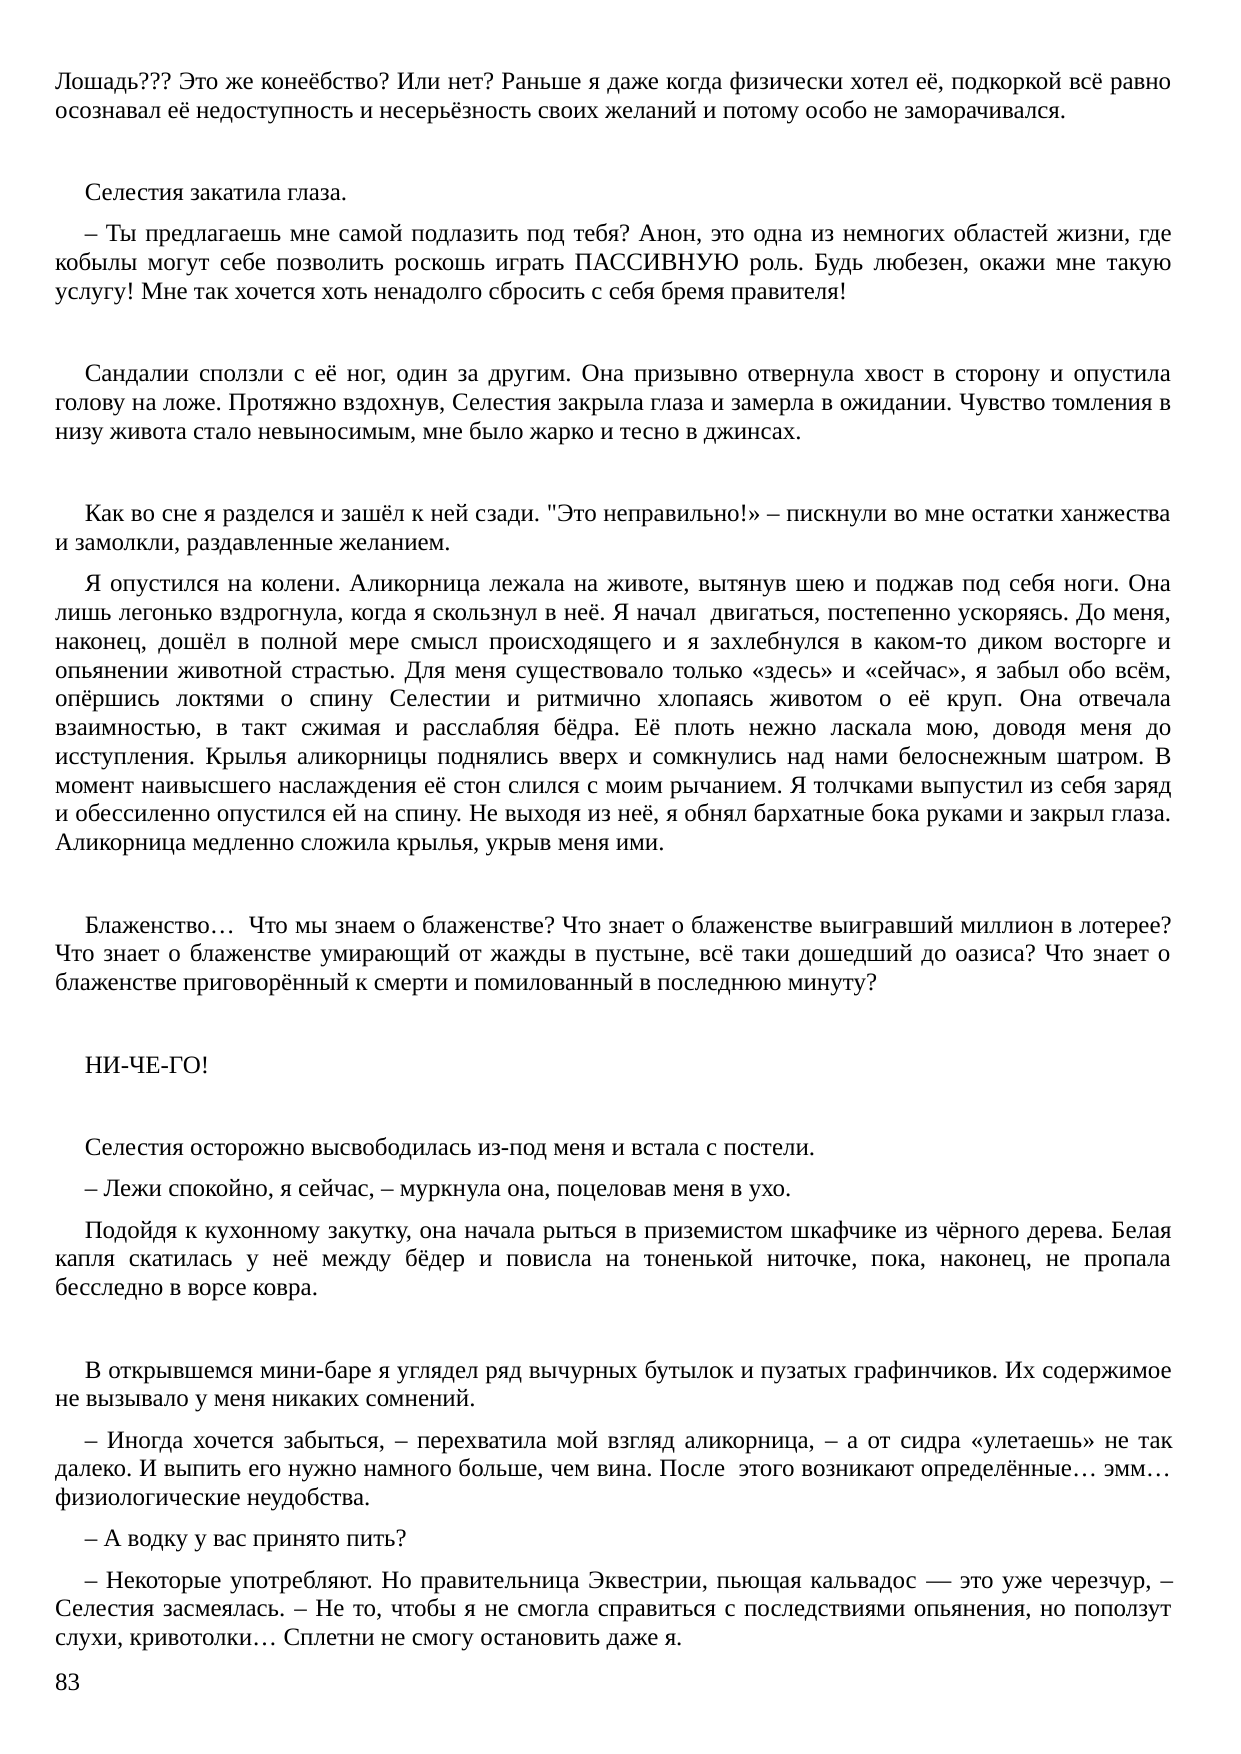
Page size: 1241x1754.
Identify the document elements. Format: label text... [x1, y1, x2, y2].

text НИ-ЧЕ-ГО! [55, 1050, 1173, 1078]
text – Ты предлагаешь мне самой подлазить под тебя? Анон, это одна из немногих областей жизни, где кобылы могут себе позволить роскошь играть ПАССИВНУЮ роль. Будь любезен, окажи мне такую услугу! Мне так хочется хоть ненадолго сбросить с себя бремя правителя! [55, 218, 1173, 305]
text Селестия закатила глаза. [55, 177, 1173, 206]
text – Лежи спокойно, я сейчас, – муркнула она, поцеловав меня в ухо. [55, 1173, 1173, 1202]
text Как во сне я разделся и зашёл к ней сзади. "Это неправильно!» – пискнули во мне остатки ханжества и замолкли, раздавленные желанием. [55, 498, 1173, 556]
text В открывшемся мини-баре я углядел ряд вычурных бутылок и пузатых графинчиков. Их содержимое не вызывало у меня никаких сомнений. [55, 1355, 1173, 1412]
text Селестия осторожно высвободилась из-под меня и встала с постели. [55, 1132, 1173, 1161]
text Я опустился на колени. Аликорница лежала на животе, вытянув шею и поджав под себя ноги. Она лишь легонько вздрогнула, когда я скользнул в неё. Я начал двигаться, постепенно ускоряясь. До меня, наконец, дошёл в полной мере смысл происходящего и я захлебнулся в каком-то диком восторге и опьянении животной страстью. Для меня существовало только «здесь» и «сейчас», я забыл обо всём, опёршись локтями о спину Селестии и ритмично хлопаясь животом о её круп. Она отвечала взаимностью, в такт сжимая и расслабляя бёдра. Её плоть нежно ласкала мою, доводя меня до исступления. Крылья аликорницы поднялись вверх и сомкнулись над нами белоснежным шатром. В момент наивысшего наслаждения её стон слился с моим рычанием. Я толчками выпустил из себя заряд и обессиленно опустился ей на спину. Не выходя из неё, я обнял бархатные бока руками и закрыл глаза. Аликорница медленно сложила крылья, укрыв меня ими. [55, 568, 1173, 856]
text Лошадь??? Это же конеёбство? Или нет? Раньше я даже когда физически хотел её, подкоркой всё равно осознавал её недоступность и несерьёзность своих желаний и потому особо не заморачивался. [55, 66, 1173, 123]
text Блаженство… Что мы знаем о блаженстве? Что знает о блаженстве выигравший миллион в лотерее? Что знает о блаженстве умирающий от жажды в пустыне, всё таки дошедший до оазиса? Что знает о блаженстве приговорённый к смерти и помилованный в последнюю минуту? [55, 910, 1173, 996]
text Подойдя к кухонному закутку, она начала рыться в приземистом шкафчике из чёрного дерева. Белая капля скатилась у неё между бёдер и повисла на тоненькой ниточке, пока, наконец, не пропала бесследно в ворсе ковра. [55, 1215, 1173, 1301]
text Сандалии сползли с её ног, один за другим. Она призывно отвернула хвост в сторону и опустила голову на ложе. Протяжно вздохнув, Селестия закрыла глаза и замерла в ожидании. Чувство томления в низу живота стало невыносимым, мне было жарко и тесно в джинсах. [55, 358, 1173, 445]
text – Некоторые употребляют. Но правительница Эквестрии, пьющая кальвадос — это уже черезчур, – Селестия засмеялась. – Не то, чтобы я не смогла справиться с последствиями опьянения, но поползут слухи, кривотолки… Сплетни не смогу остановить даже я. [55, 1565, 1173, 1651]
text – А водку у вас принято пить? [55, 1523, 1173, 1552]
text – Иногда хочется забыться, – перехватила мой взгляд аликорница, – а от сидра «улетаешь» не так далеко. И выпить его нужно намного больше, чем вина. После этого возникают определённые… эмм… физиологические неудобства. [55, 1425, 1173, 1511]
